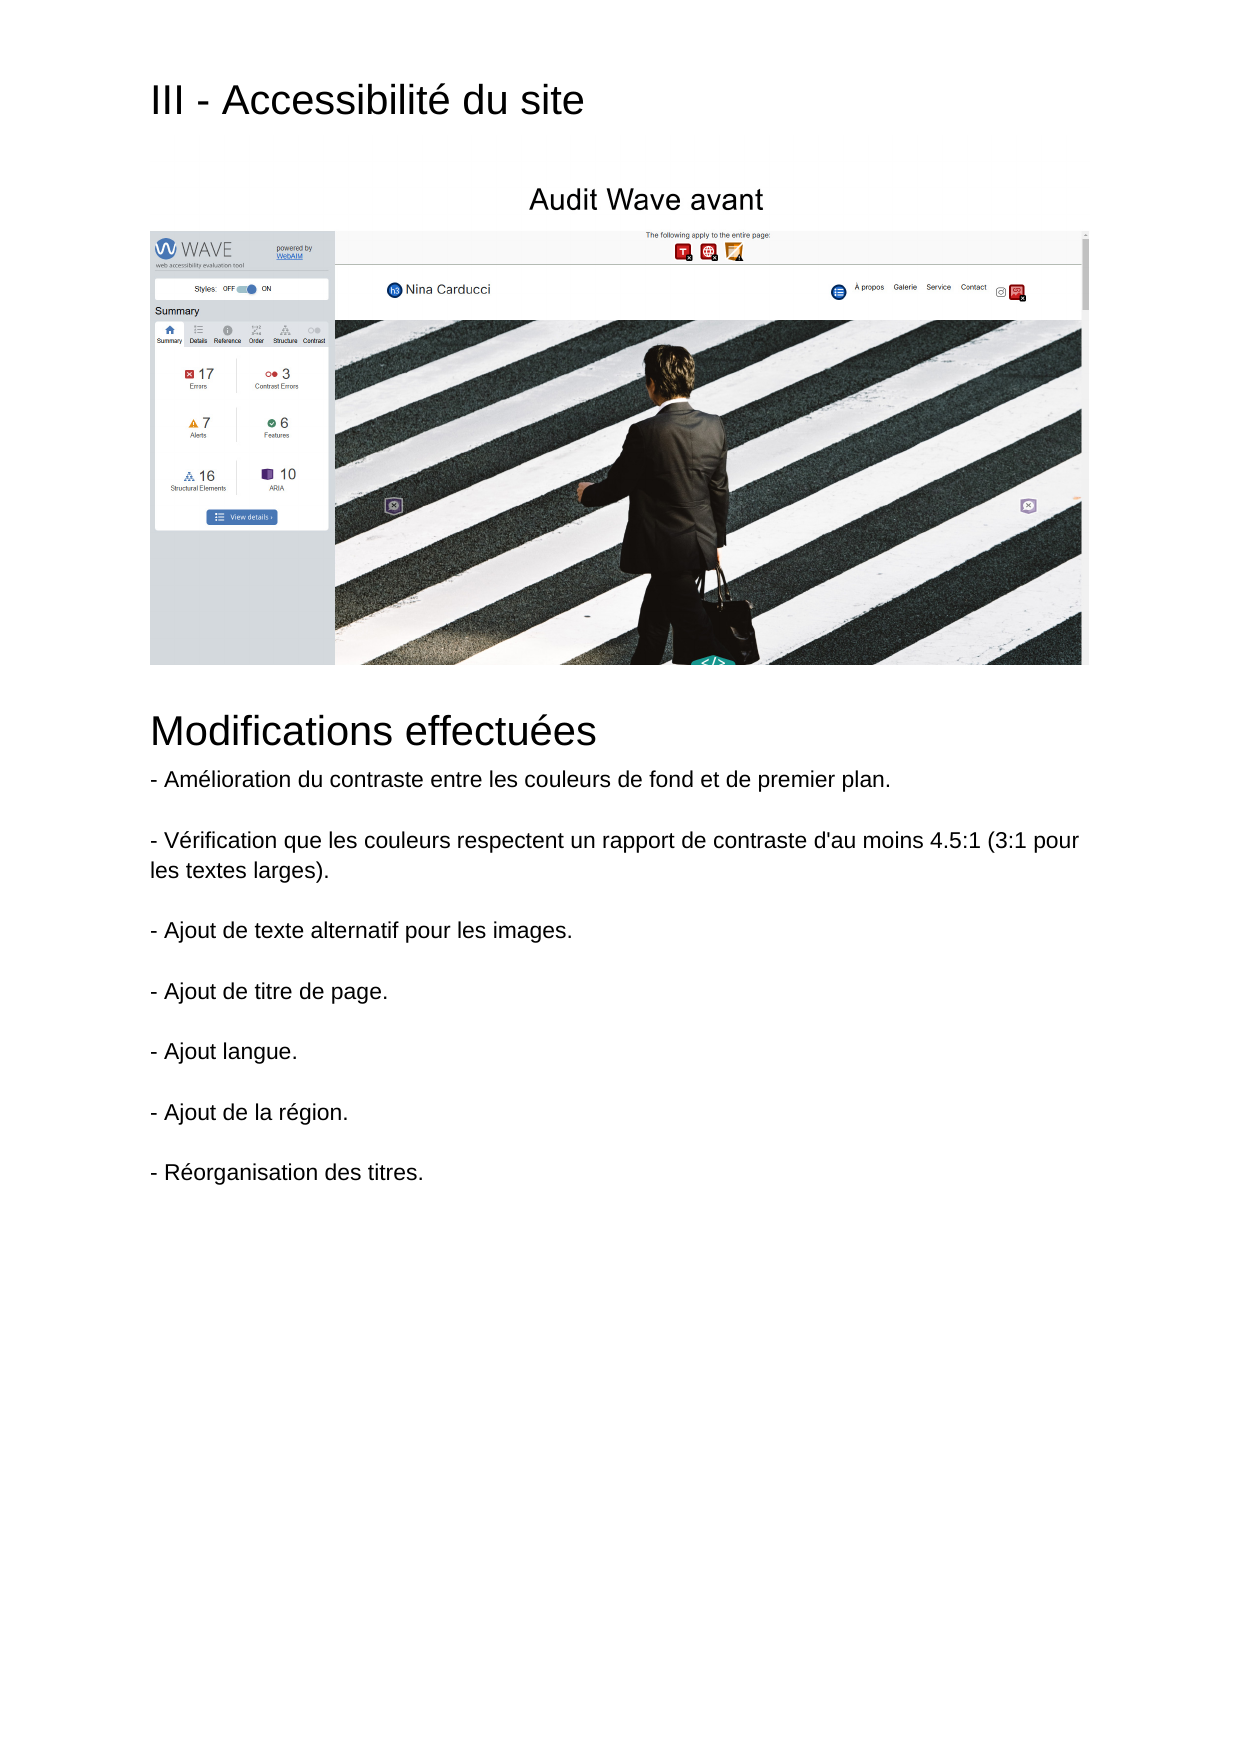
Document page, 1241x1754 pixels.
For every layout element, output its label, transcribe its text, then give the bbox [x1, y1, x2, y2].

subtitle Modifications effectuées [150, 665, 1090, 754]
subtitle III - Accessibilité du site [150, 75, 1090, 123]
text - Amélioration du contraste entre les couleurs de fond et de premier plan. [150, 766, 1090, 793]
text - Ajout de titre de page. [150, 978, 1090, 1004]
text - Ajout langue. [150, 1038, 1090, 1064]
picture [150, 135, 1091, 665]
text - Ajout de texte alternatif pour les images. [150, 917, 1090, 944]
text - Ajout de la région. [150, 1099, 1090, 1125]
text - Vérification que les couleurs respectent un rapport de contraste d'au moins 4.5:1 (3:1 pour les textes larges). [150, 827, 1090, 883]
text - Réorganisation des titres. [150, 1159, 1090, 1185]
